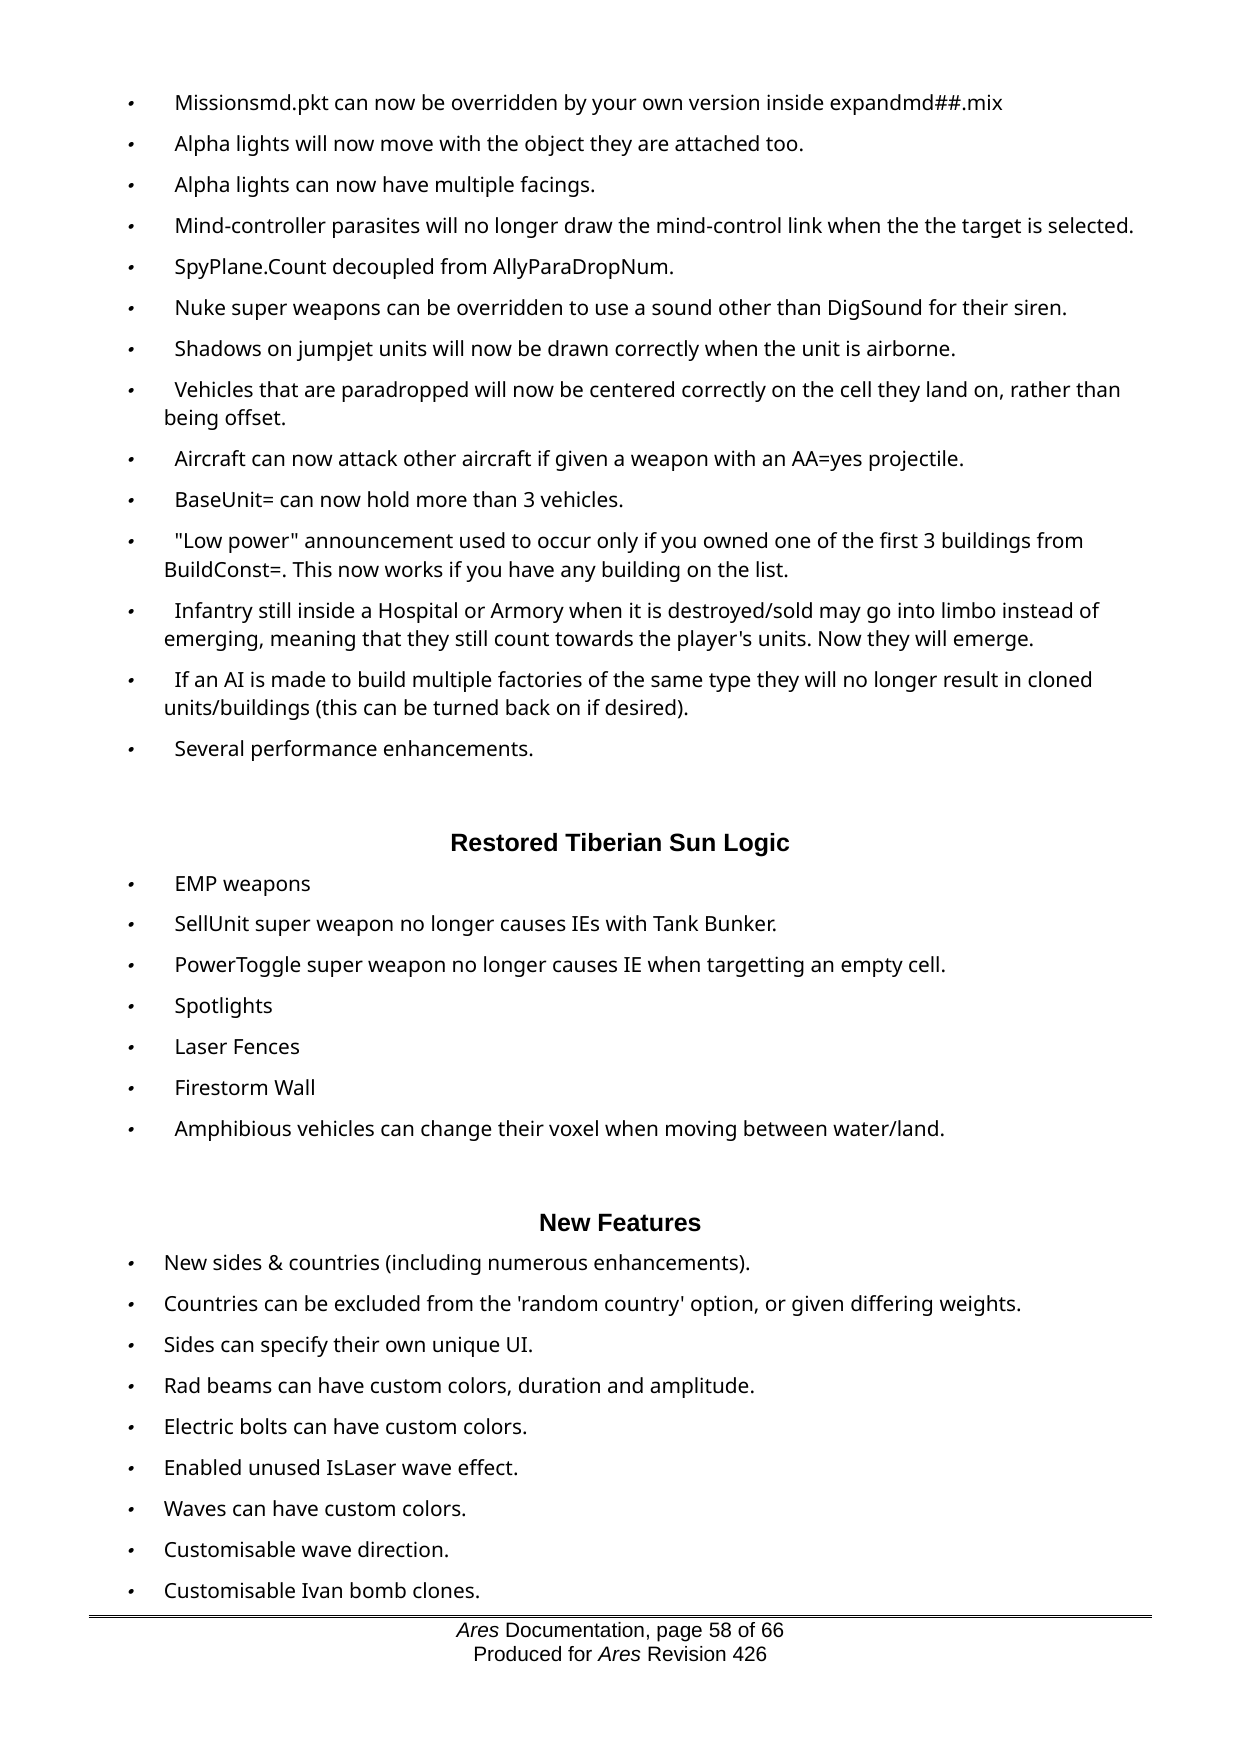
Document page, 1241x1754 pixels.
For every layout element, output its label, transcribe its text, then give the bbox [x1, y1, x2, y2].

list Missionsmd.pkt can now be overridden by your own version inside expandmd##.mix [126, 88, 1152, 117]
list EMP weapons [126, 869, 1152, 897]
list Alpha lights will now move with the object they are attached too. [126, 129, 1152, 158]
list Mind-controller parasites will no longer draw the mind-control link when the the target is selected. [126, 211, 1152, 240]
list Laser Fences [126, 1032, 1152, 1061]
list SellUnit super weapon no longer causes IEs with Tank Bunker. [126, 909, 1152, 938]
list New sides & countries (including numerous enhancements). [126, 1248, 1152, 1277]
list Alpha lights can now have multiple facings. [126, 170, 1152, 199]
list Firestorm Wall [126, 1073, 1152, 1102]
list Spotlights [126, 991, 1152, 1020]
list Infantry still inside a Hospital or Armory when it is destroyed/sold may go into limbo instead of emerging, meaning that they still count towards the player's units. Now they will emerge. [126, 596, 1152, 653]
list Customisable wave direction. [126, 1535, 1152, 1563]
subtitle New Features [88, 1208, 1152, 1237]
list "Low power" announcement used to occur only if you owned one of the first 3 buildings from BuildConst=. This now works if you have any building on the list. [126, 526, 1152, 583]
list Countries can be excluded from the 'random country' option, or given differing weights. [126, 1289, 1152, 1318]
list Amphibious vehicles can change their voxel when moving between water/land. [126, 1114, 1152, 1143]
list Sides can specify their own unique UI. [126, 1330, 1152, 1359]
list Rad beams can have custom colors, duration and amplitude. [126, 1371, 1152, 1400]
list Enabled unused IsLaser wave effect. [126, 1453, 1152, 1482]
list Aircraft can now attack other aircraft if given a weapon with an AA=yes projectile. [126, 444, 1152, 473]
list If an AI is made to build multiple factories of the same type they will no longer result in cloned units/buildings (this can be turned back on if desired). [126, 665, 1152, 722]
list Vehicles that are paradropped will now be centered correctly on the cell they land on, rather than being offset. [126, 375, 1152, 432]
list SpyPlane.Count decoupled from AllyParaDropNum. [126, 252, 1152, 281]
list Waves can have custom colors. [126, 1494, 1152, 1522]
list Customisable Ivan bomb clones. [126, 1576, 1152, 1604]
list PowerToggle super weapon no longer causes IE when targetting an empty cell. [126, 951, 1152, 979]
list Shadows on jumpjet units will now be drawn correctly when the unit is airborne. [126, 334, 1152, 363]
list Electric bolts can have custom colors. [126, 1412, 1152, 1441]
list Nuke super weapons can be overridden to use a sound other than DigSound for their siren. [126, 293, 1152, 322]
list Several performance enhancements. [126, 734, 1152, 763]
subtitle Restored Tiberian Sun Logic [88, 828, 1152, 857]
list BaseUnit= can now hold more than 3 vehicles. [126, 485, 1152, 514]
